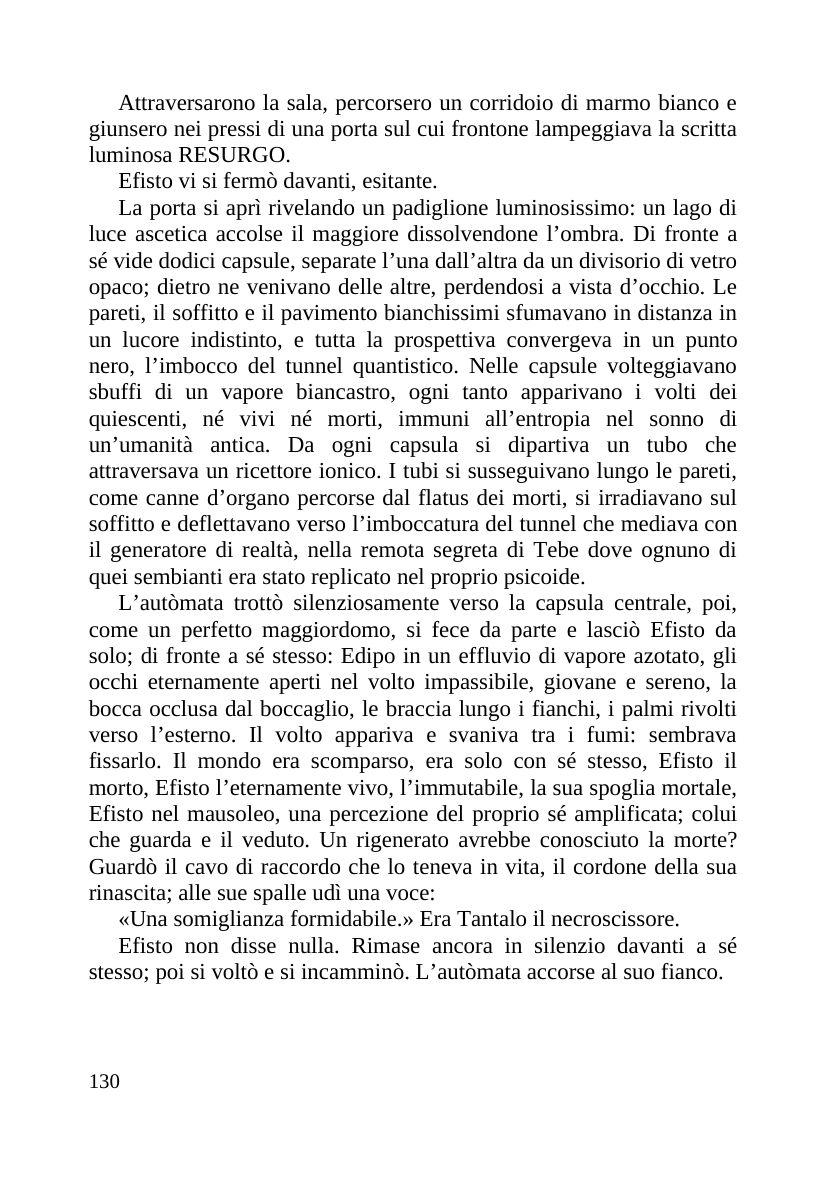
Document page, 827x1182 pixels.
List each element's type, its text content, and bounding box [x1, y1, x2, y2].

text L’autòmata trottò silenziosamente verso la capsula centrale, poi, come un perfetto maggiordomo, si fece da parte e lasciò Efisto da solo; di fronte a sé stesso: Edipo in un effluvio di vapore azotato, gli occhi eternamente aperti nel volto impassibile, giovane e sereno, la bocca occlusa dal boccaglio, le braccia lungo i fianchi, i palmi rivolti verso l’esterno. Il volto appariva e svaniva tra i fumi: sembrava fissarlo. Il mondo era scomparso, era solo con sé stesso, Efisto il morto, Efisto l’eternamente vivo, l’immutabile, la sua spoglia mortale, Efisto nel mausoleo, una percezione del proprio sé amplificata; colui che guarda e il veduto. Un rigenerato avrebbe conosciuto la morte? Guardò il cavo di raccordo che lo teneva in vita, il cordone della sua rinascita; alle sue spalle udì una voce: [88, 589, 738, 906]
text «Una somiglianza formidabile.» Era Tantalo il necroscissore. [88, 906, 738, 932]
text Efisto vi si fermò davanti, esitante. [88, 168, 738, 194]
text La porta si aprì rivelando un padiglione luminosissimo: un lago di luce ascetica accolse il maggiore dissolvendone l’ombra. Di fronte a sé vide dodici capsule, separate l’una dall’altra da un divisorio di vetro opaco; dietro ne venivano delle altre, perdendosi a vista d’occhio. Le pareti, il soffitto e il pavimento bianchissimi sfumavano in distanza in un lucore indistinto, e tutta la prospettiva convergeva in un punto nero, l’imbocco del tunnel quantistico. Nelle capsule volteggiavano sbuffi di un vapore biancastro, ogni tanto apparivano i volti dei quiescenti, né vivi né morti, immuni all’entropia nel sonno di un’umanità antica. Da ogni capsula si dipartiva un tubo che attraversava un ricettore ionico. I tubi si susseguivano lungo le pareti, come canne d’organo percorse dal flatus dei morti, si irradiavano sul soffitto e deflettavano verso l’imboccatura del tunnel che mediava con il generatore di realtà, nella remota segreta di Tebe dove ognuno di quei sembianti era stato replicato nel proprio psicoide. [88, 194, 738, 589]
text Efisto non disse nulla. Rimase ancora in silenzio davanti a sé stesso; poi si voltò e si incamminò. L’autòmata accorse al suo fianco. [88, 932, 738, 984]
text Attraversarono la sala, percorsero un corridoio di marmo bianco e giunsero nei pressi di una porta sul cui frontone lampeggiava la scritta luminosa RESURGO. [88, 88, 738, 168]
